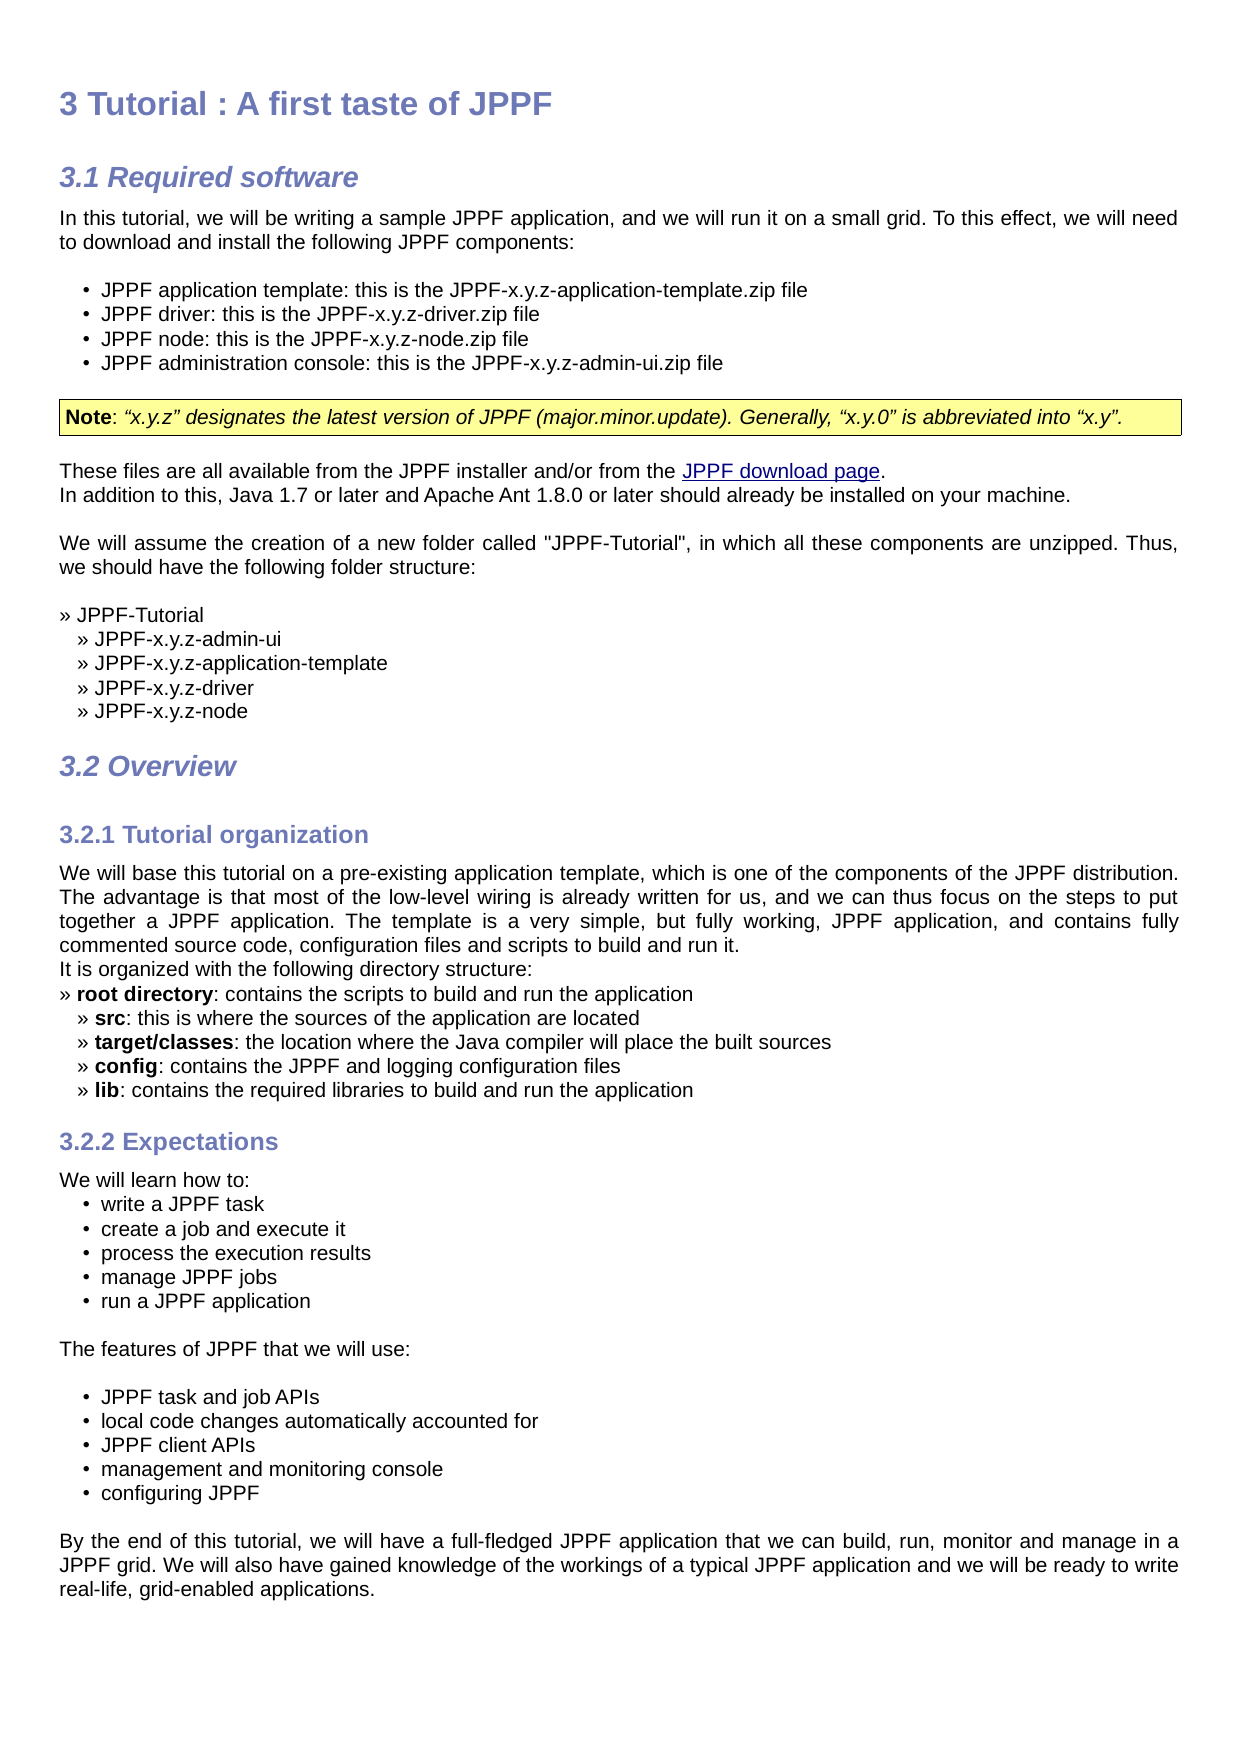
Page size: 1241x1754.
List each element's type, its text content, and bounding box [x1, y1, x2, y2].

list manage JPPF jobs [83, 1264, 1181, 1289]
text In this tutorial, we will be writing a sample JPPF application, and we will run it on a small grid. To this effect, we will need to download and install the following JPPF components: [59, 206, 1181, 254]
subtitle Overview [59, 748, 1181, 782]
text The features of JPPF that we will use: [59, 1337, 1181, 1361]
text » lib: contains the required libraries to build and run the application [59, 1078, 1181, 1102]
list JPPF administration console: this is the JPPF-x.y.z-admin-ui.zip file [83, 351, 1181, 374]
list process the execution results [83, 1241, 1181, 1264]
text Note: “x.y.z” designates the latest version of JPPF (major.minor.update). Generally, “x.y.0” is abbreviated into “x.y”. [60, 400, 1181, 435]
text By the end of this tutorial, we will have a full-fledged JPPF application that we can build, run, monitor and manage in a JPPF grid. We will also have gained knowledge of the workings of a typical JPPF application and we will be ready to write real-life, grid-enabled applications. [59, 1529, 1181, 1601]
text We will assume the creation of a new folder called "JPPF-Tutorial", in which all these components are unzipped. Thus, we should have the following folder structure: [59, 531, 1181, 579]
list local code changes automatically accounted for [83, 1409, 1181, 1433]
text We will learn how to: [59, 1168, 1181, 1192]
text » src: this is where the sources of the application are located [59, 1006, 1181, 1029]
list configuring JPPF [83, 1481, 1181, 1505]
text In addition to this, Java 1.7 or later and Apache Ant 1.8.0 or later should already be installed on your machine. [59, 483, 1181, 507]
list JPPF driver: this is the JPPF-x.y.z-driver.zip file [83, 302, 1181, 326]
list write a JPPF task [83, 1192, 1181, 1216]
text These files are all available from the JPPF installer and/or from the JPPF download page. [59, 459, 1181, 483]
subtitle Tutorial organization [59, 819, 1181, 849]
subtitle Required software [59, 160, 1181, 194]
text » target/classes: the location where the Java compiler will place the built sources [59, 1029, 1181, 1054]
text » config: contains the JPPF and logging configuration files [59, 1054, 1181, 1078]
list JPPF task and job APIs [83, 1385, 1181, 1409]
list JPPF application template: this is the JPPF-x.y.z-application-template.zip file [83, 278, 1181, 302]
list management and monitoring console [83, 1457, 1181, 1481]
list JPPF node: this is the JPPF-x.y.z-node.zip file [83, 326, 1181, 351]
text » JPPF-Tutorial » JPPF-x.y.z-admin-ui » JPPF-x.y.z-application-template » JPPF-x.y.z-driver » JPPF-x.y.z-node [59, 603, 1181, 723]
text We will base this tutorial on a pre-existing application template, which is one of the components of the JPPF distribution. The advantage is that most of the low-level wiring is already written for us, and we can thus focus on the steps to put together a JPPF application. The template is a very simple, but fully working, JPPF application, and contains fully commented source code, configuration files and scripts to build and run it. [59, 861, 1181, 957]
text » root directory: contains the scripts to build and run the application [59, 981, 1181, 1006]
subtitle Tutorial : A first taste of JPPF [59, 84, 1181, 123]
text It is organized with the following directory structure: [59, 957, 1181, 981]
subtitle Expectations [59, 1127, 1181, 1156]
list JPPF client APIs [83, 1433, 1181, 1457]
list run a JPPF application [83, 1289, 1181, 1313]
list create a job and execute it [83, 1216, 1181, 1241]
